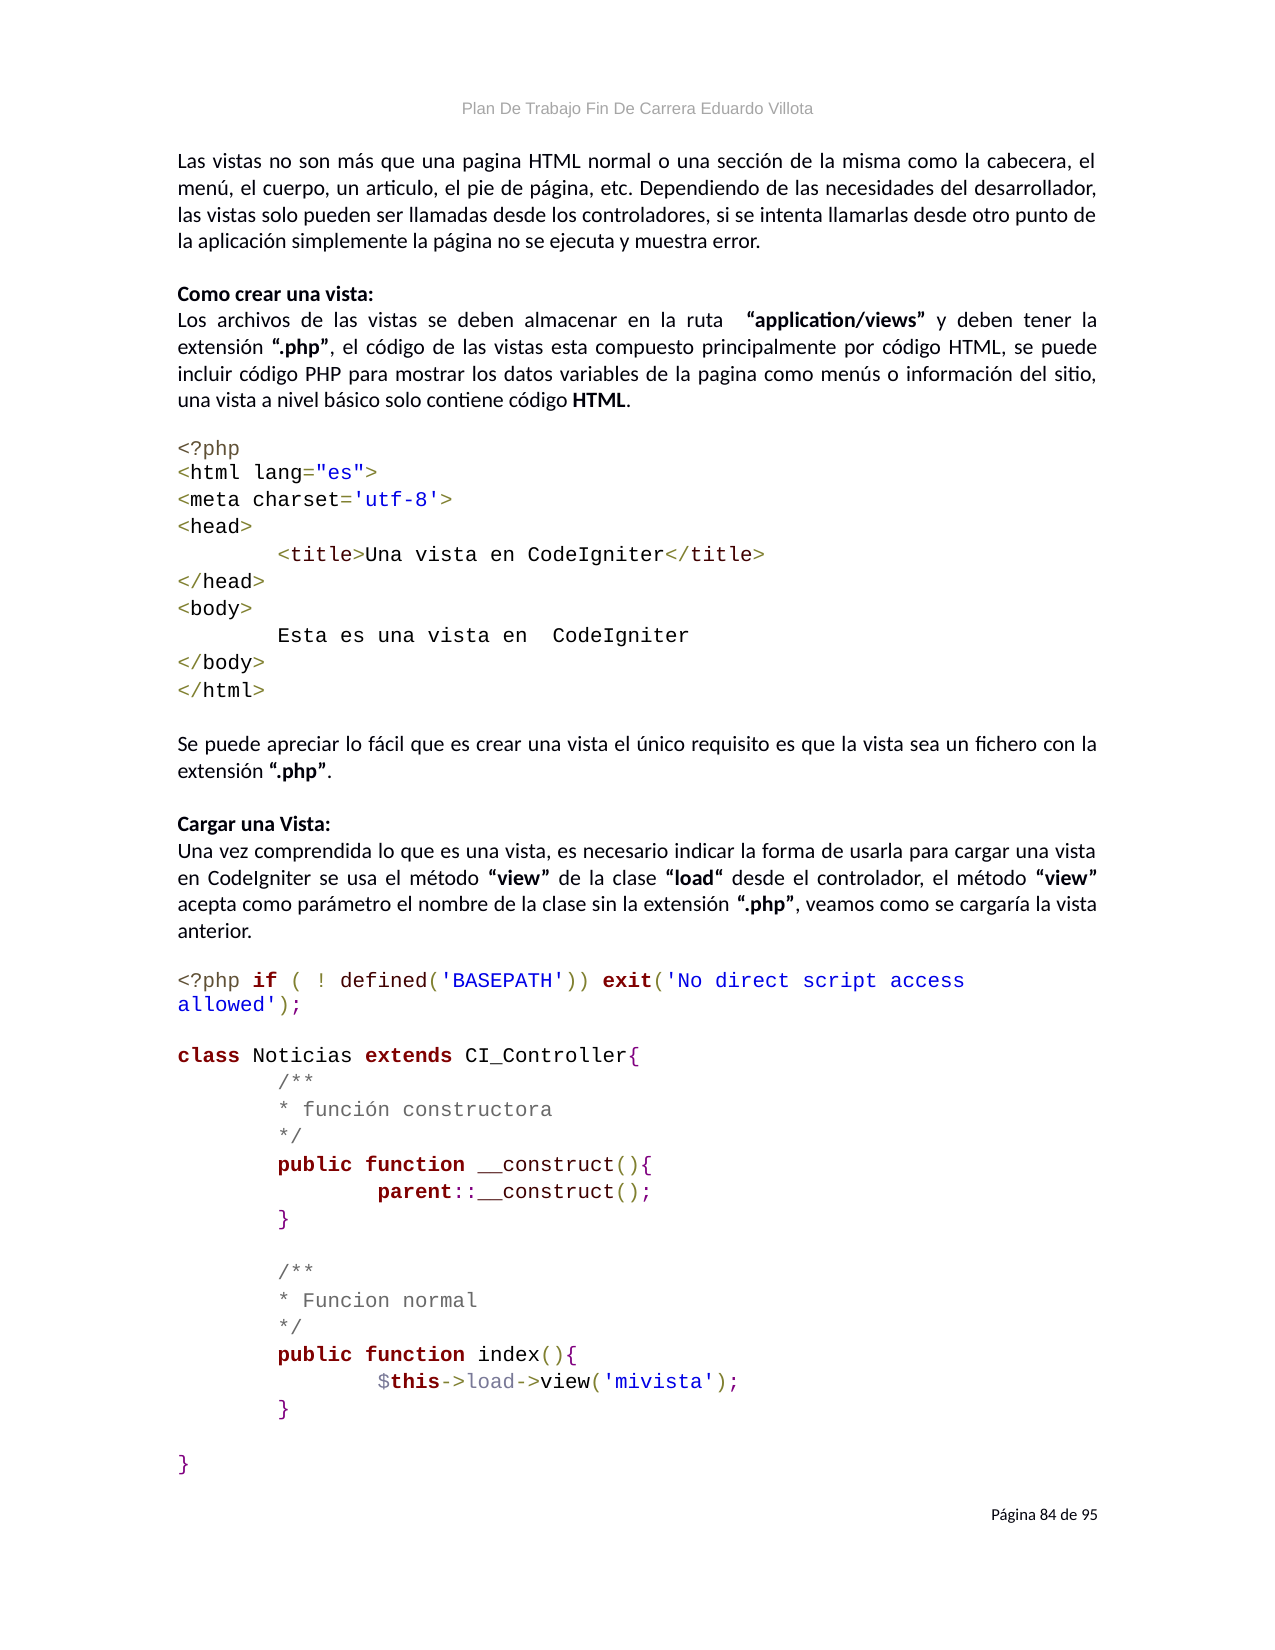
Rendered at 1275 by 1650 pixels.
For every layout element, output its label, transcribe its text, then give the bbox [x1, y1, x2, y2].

text </head> [177, 571, 1098, 594]
text $this->load->view('mivista'); [177, 1371, 1098, 1395]
text * Funcion normal [177, 1289, 1098, 1313]
text public function __construct(){ [177, 1154, 1098, 1177]
text class Noticias extends CI_Controller{ [177, 1045, 1098, 1068]
text * función constructora [177, 1099, 1098, 1123]
text <body> [177, 598, 1098, 622]
text public function index(){ [177, 1344, 1098, 1368]
text <?php [177, 438, 1098, 462]
text </html> [177, 679, 1098, 703]
text <?php if ( ! defined('BASEPATH')) exit('No direct script access allowed'); [177, 970, 1098, 1018]
text <title>Una vista en CodeIgniter</title> [177, 544, 1098, 567]
text Los archivos de las vistas se deben almacenar en la ruta “application/views” y deben tener la extensión “.php”, el código de las vistas esta compuesto principalmente por código HTML, se puede incluir código PHP para mostrar los datos variables de la pagina como menús o información del sitio, una vista a nivel básico solo contiene código HTML. [177, 306, 1098, 413]
text <html lang="es"> [177, 462, 1098, 486]
text <meta charset='utf-8'> [177, 489, 1098, 513]
text Una vez comprendida lo que es una vista, es necesario indicar la forma de usarla para cargar una vista en CodeIgniter se usa el método “view” de la clase “load“ desde el controlador, el método “view” acepta como parámetro el nombre de la clase sin la extensión “.php”, veamos como se cargaría la vista anterior. [177, 837, 1098, 944]
text Esta es una vista en CodeIgniter [177, 625, 1098, 649]
text <head> [177, 516, 1098, 540]
text } [177, 1208, 1098, 1232]
text /** [177, 1262, 1098, 1286]
text Como crear una vista: [177, 280, 1098, 306]
text */ [177, 1126, 1098, 1150]
text */ [177, 1317, 1098, 1340]
text /** [177, 1072, 1098, 1096]
text Se puede apreciar lo fácil que es crear una vista el único requisito es que la vista sea un fichero con la extensión “.php”. [177, 730, 1098, 784]
text parent::__construct(); [177, 1181, 1098, 1204]
text } [177, 1453, 1098, 1476]
text Cargar una Vista: [177, 810, 1098, 837]
text Las vistas no son más que una pagina HTML normal o una sección de la misma como la cabecera, el menú, el cuerpo, un articulo, el pie de página, etc. Dependiendo de las necesidades del desarrollador, las vistas solo pueden ser llamadas desde los controladores, si se intenta llamarlas desde otro punto de la aplicación simplemente la página no se ejecuta y muestra error. [177, 148, 1098, 254]
text </body> [177, 652, 1098, 676]
text } [177, 1398, 1098, 1422]
